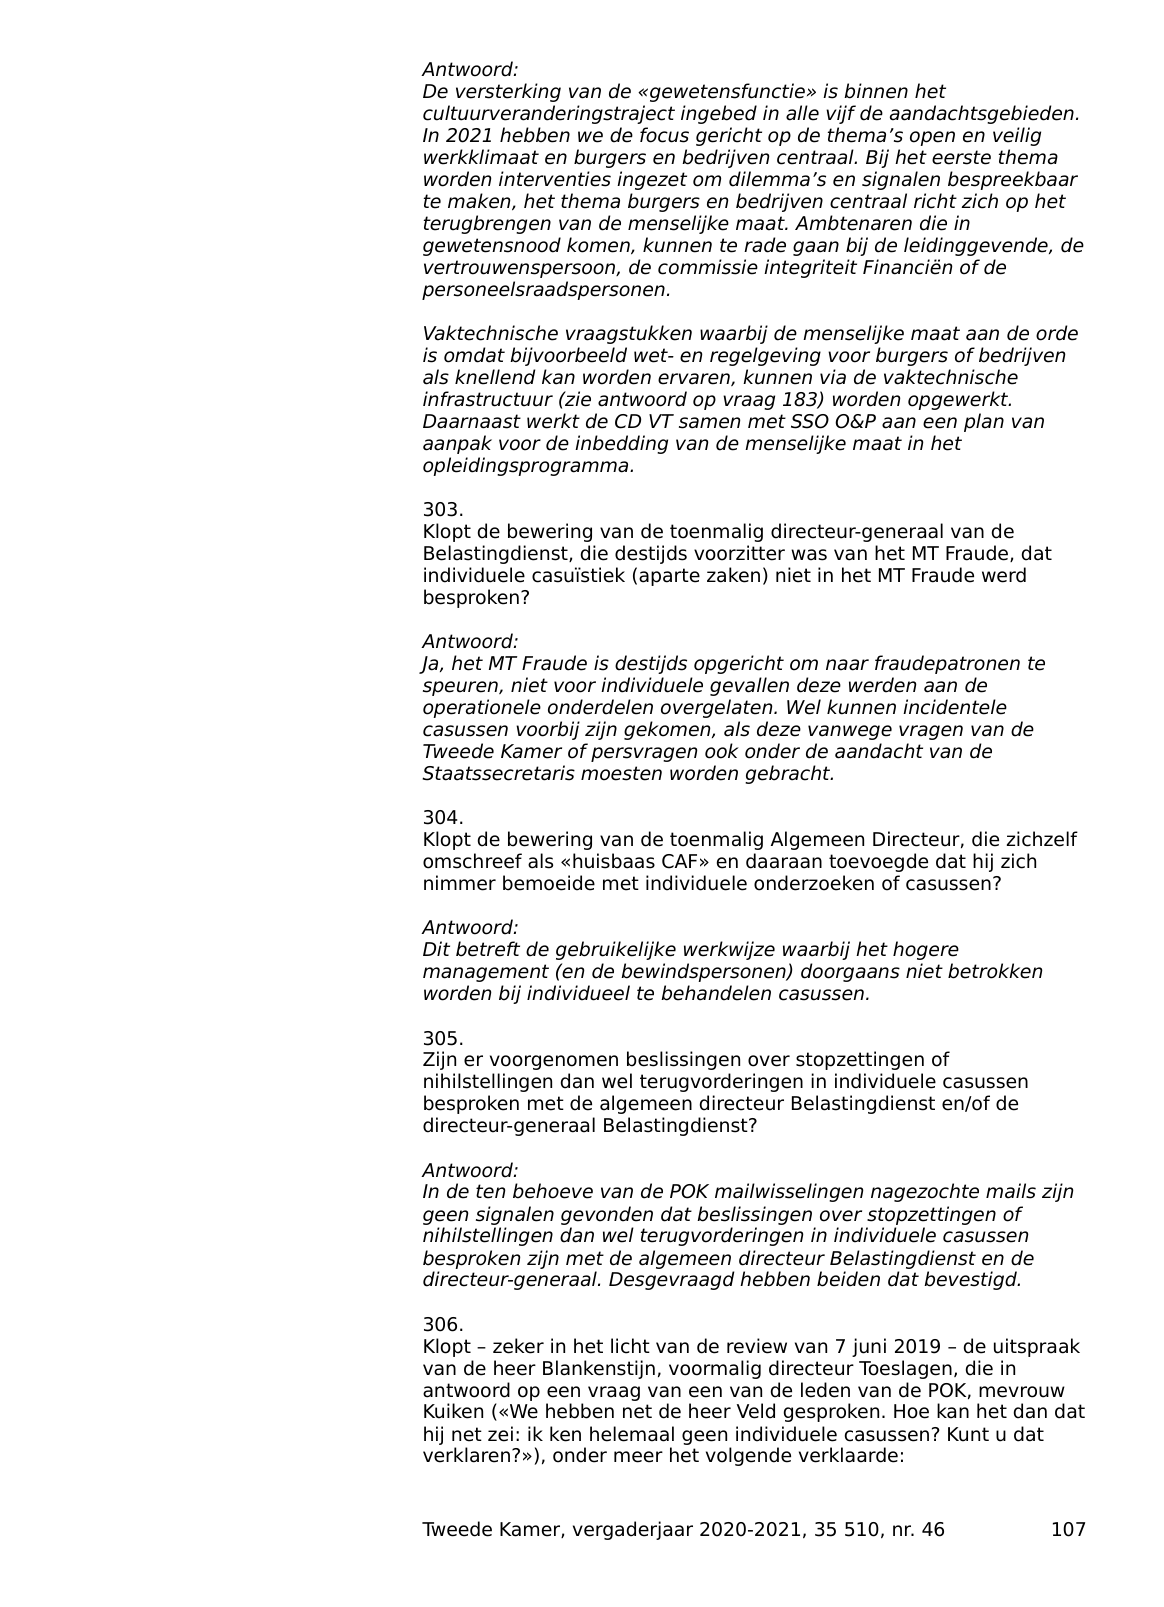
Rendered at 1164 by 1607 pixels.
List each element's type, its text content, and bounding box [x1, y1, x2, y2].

text Antwoord: [422, 631, 1087, 653]
text Klopt de bewering van de toenmalig directeur-generaal van de Belastingdienst, die destijds voorzitter was van het MT Fraude, dat individuele casuïstiek (aparte zaken) niet in het MT Fraude werd besproken? [422, 521, 1087, 609]
text Antwoord: [422, 917, 1087, 939]
text In de ten behoeve van de POK mailwisselingen nagezochte mails zijn geen signalen gevonden dat beslissingen over stopzettingen of nihilstellingen dan wel terugvorderingen in individuele casussen besproken zijn met de algemeen directeur Belastingdienst en de directeur-generaal. Desgevraagd hebben beiden dat bevestigd. [422, 1181, 1087, 1291]
text Vaktechnische vraagstukken waarbij de menselijke maat aan de orde is omdat bijvoorbeeld wet- en regelgeving voor burgers of bedrijven als knellend kan worden ervaren, kunnen via de vaktechnische infrastructuur (zie antwoord op vraag 183) worden opgewerkt. Daarnaast werkt de CD VT samen met SSO O&P aan een plan van aanpak voor de inbedding van de menselijke maat in het opleidingsprogramma. [422, 323, 1087, 477]
text De versterking van de «gewetensfunctie» is binnen het cultuurveranderingstraject ingebed in alle vijf de aandachtsgebieden. In 2021 hebben we de focus gericht op de thema’s open en veilig werkklimaat en burgers en bedrijven centraal. Bij het eerste thema worden interventies ingezet om dilemma’s en signalen bespreekbaar te maken, het thema burgers en bedrijven centraal richt zich op het terugbrengen van de menselijke maat. Ambtenaren die in gewetensnood komen, kunnen te rade gaan bij de leidinggevende, de vertrouwenspersoon, de commissie integriteit Financiën of de personeelsraadspersonen. [422, 81, 1087, 301]
text Dit betreft de gebruikelijke werkwijze waarbij het hogere management (en de bewindspersonen) doorgaans niet betrokken worden bij individueel te behandelen casussen. [422, 939, 1087, 1005]
text Antwoord: [422, 1159, 1087, 1181]
text 304. [422, 807, 1087, 829]
text 303. [422, 499, 1087, 521]
text 306. [422, 1313, 1087, 1336]
text Ja, het MT Fraude is destijds opgericht om naar fraudepatronen te speuren, niet voor individuele gevallen deze werden aan de operationele onderdelen overgelaten. Wel kunnen incidentele casussen voorbij zijn gekomen, als deze vanwege vragen van de Tweede Kamer of persvragen ook onder de aandacht van de Staatssecretaris moesten worden gebracht. [422, 653, 1087, 785]
text Klopt de bewering van de toenmalig Algemeen Directeur, die zichzelf omschreef als «huisbaas CAF» en daaraan toevoegde dat hij zich nimmer bemoeide met individuele onderzoeken of casussen? [422, 829, 1087, 895]
text Klopt – zeker in het licht van de review van 7 juni 2019 – de uitspraak van de heer Blankenstijn, voormalig directeur Toeslagen, die in antwoord op een vraag van een van de leden van de POK, mevrouw Kuiken («We hebben net de heer Veld gesproken. Hoe kan het dan dat hij net zei: ik ken helemaal geen individuele casussen? Kunt u dat verklaren?»), onder meer het volgende verklaarde: [422, 1336, 1087, 1467]
text 305. [422, 1027, 1087, 1049]
text Antwoord: [422, 59, 1087, 81]
text Zijn er voorgenomen beslissingen over stopzettingen of nihilstellingen dan wel terugvorderingen in individuele casussen besproken met de algemeen directeur Belastingdienst en/of de directeur-generaal Belastingdienst? [422, 1049, 1087, 1137]
